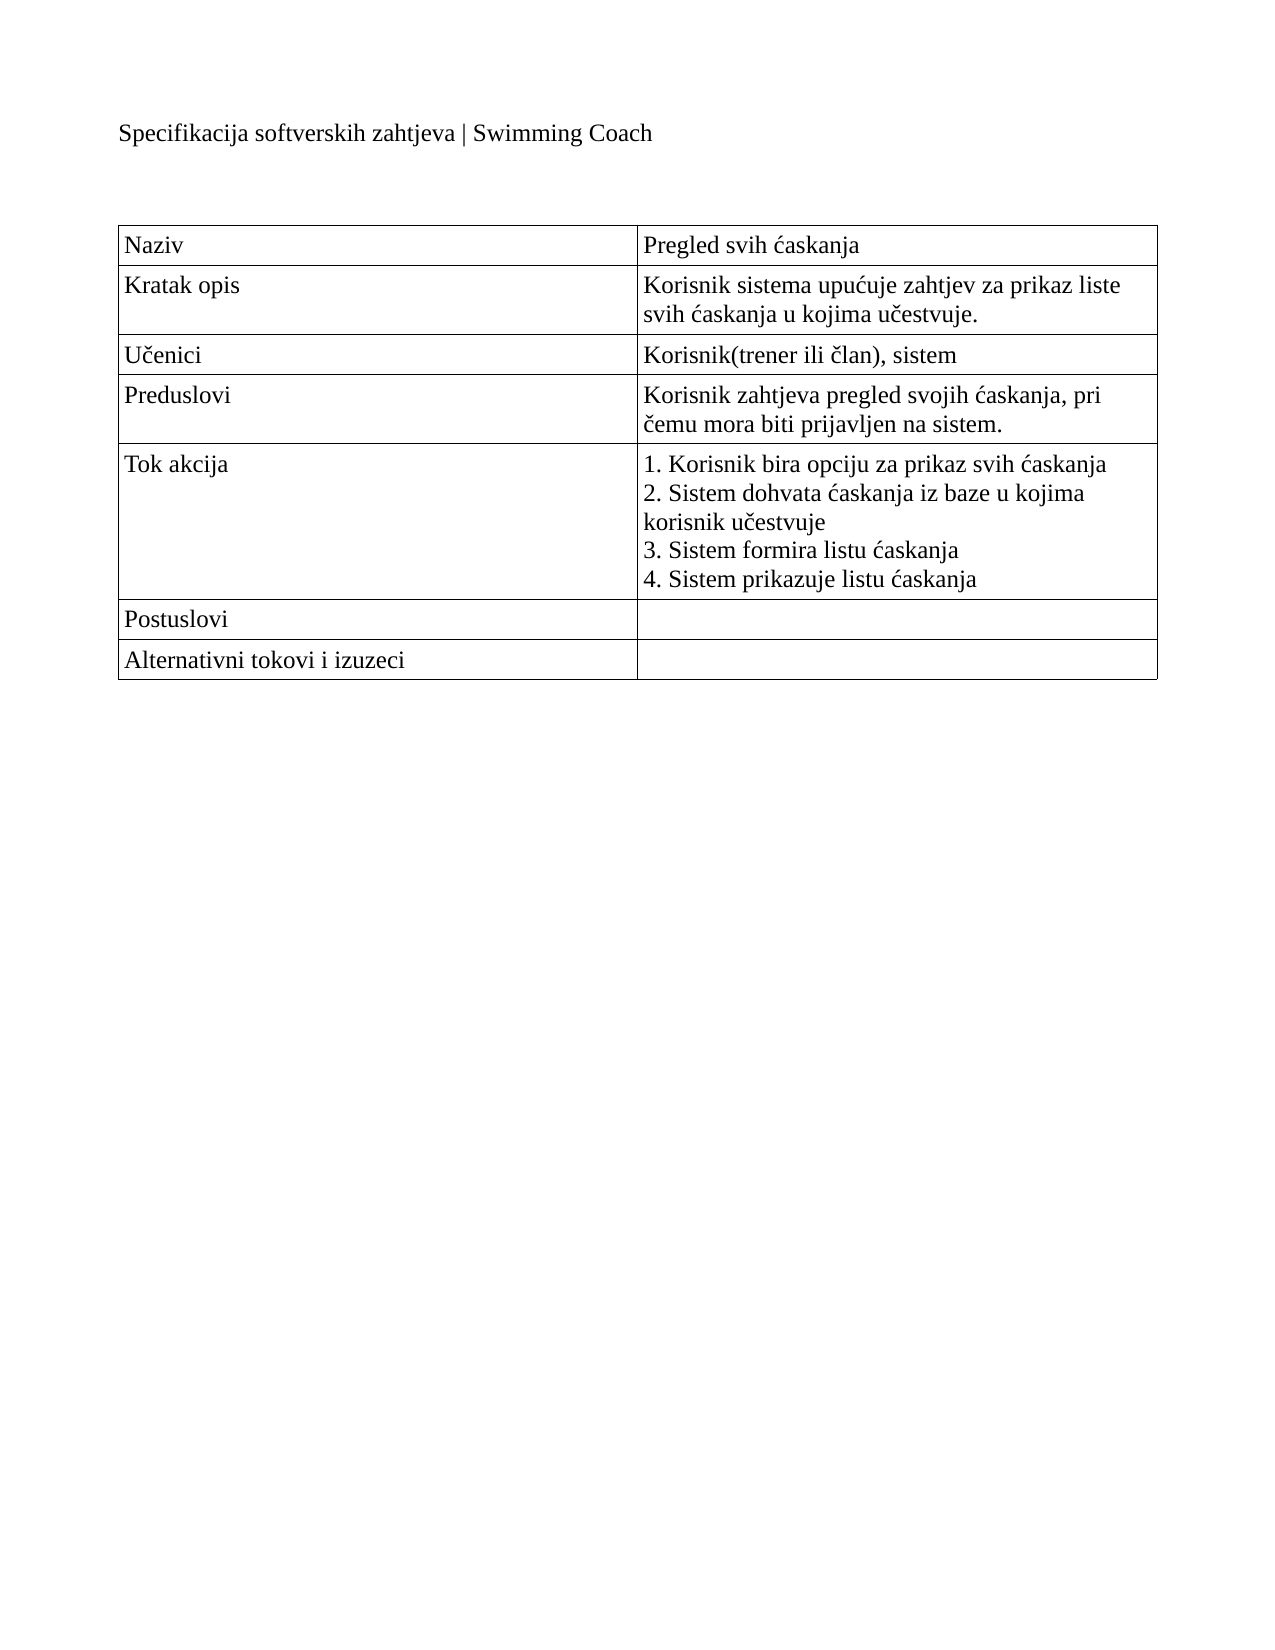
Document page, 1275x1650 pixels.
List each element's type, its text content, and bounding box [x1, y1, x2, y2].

table_cell Postuslovi [119, 600, 637, 639]
table_cell Korisnik(trener ili član), sistem [638, 335, 1157, 374]
table_cell Tok akcija [119, 444, 637, 598]
table_cell Alternativni tokovi i izuzeci [119, 640, 637, 679]
table_cell Učenici [119, 335, 637, 374]
table_cell Kratak opis [119, 266, 637, 334]
table_header Pregled svih ćaskanja [638, 226, 1157, 265]
table_cell 1. Korisnik bira opciju za prikaz svih ćaskanja 2. Sistem dohvata ćaskanja iz baze u kojima korisnik učestvuje 3. Sistem formira listu ćaskanja 4. Sistem prikazuje listu ćaskanja [638, 444, 1157, 598]
table_cell Korisnik zahtjeva pregled svojih ćaskanja, pri čemu mora biti prijavljen na sistem. [638, 375, 1157, 443]
table_cell Preduslovi [119, 375, 637, 443]
table_header Naziv [119, 226, 637, 265]
table_cell [638, 600, 1157, 639]
table_cell [638, 640, 1157, 679]
table_cell Korisnik sistema upućuje zahtjev za prikaz liste svih ćaskanja u kojima učestvuje. [638, 266, 1157, 334]
